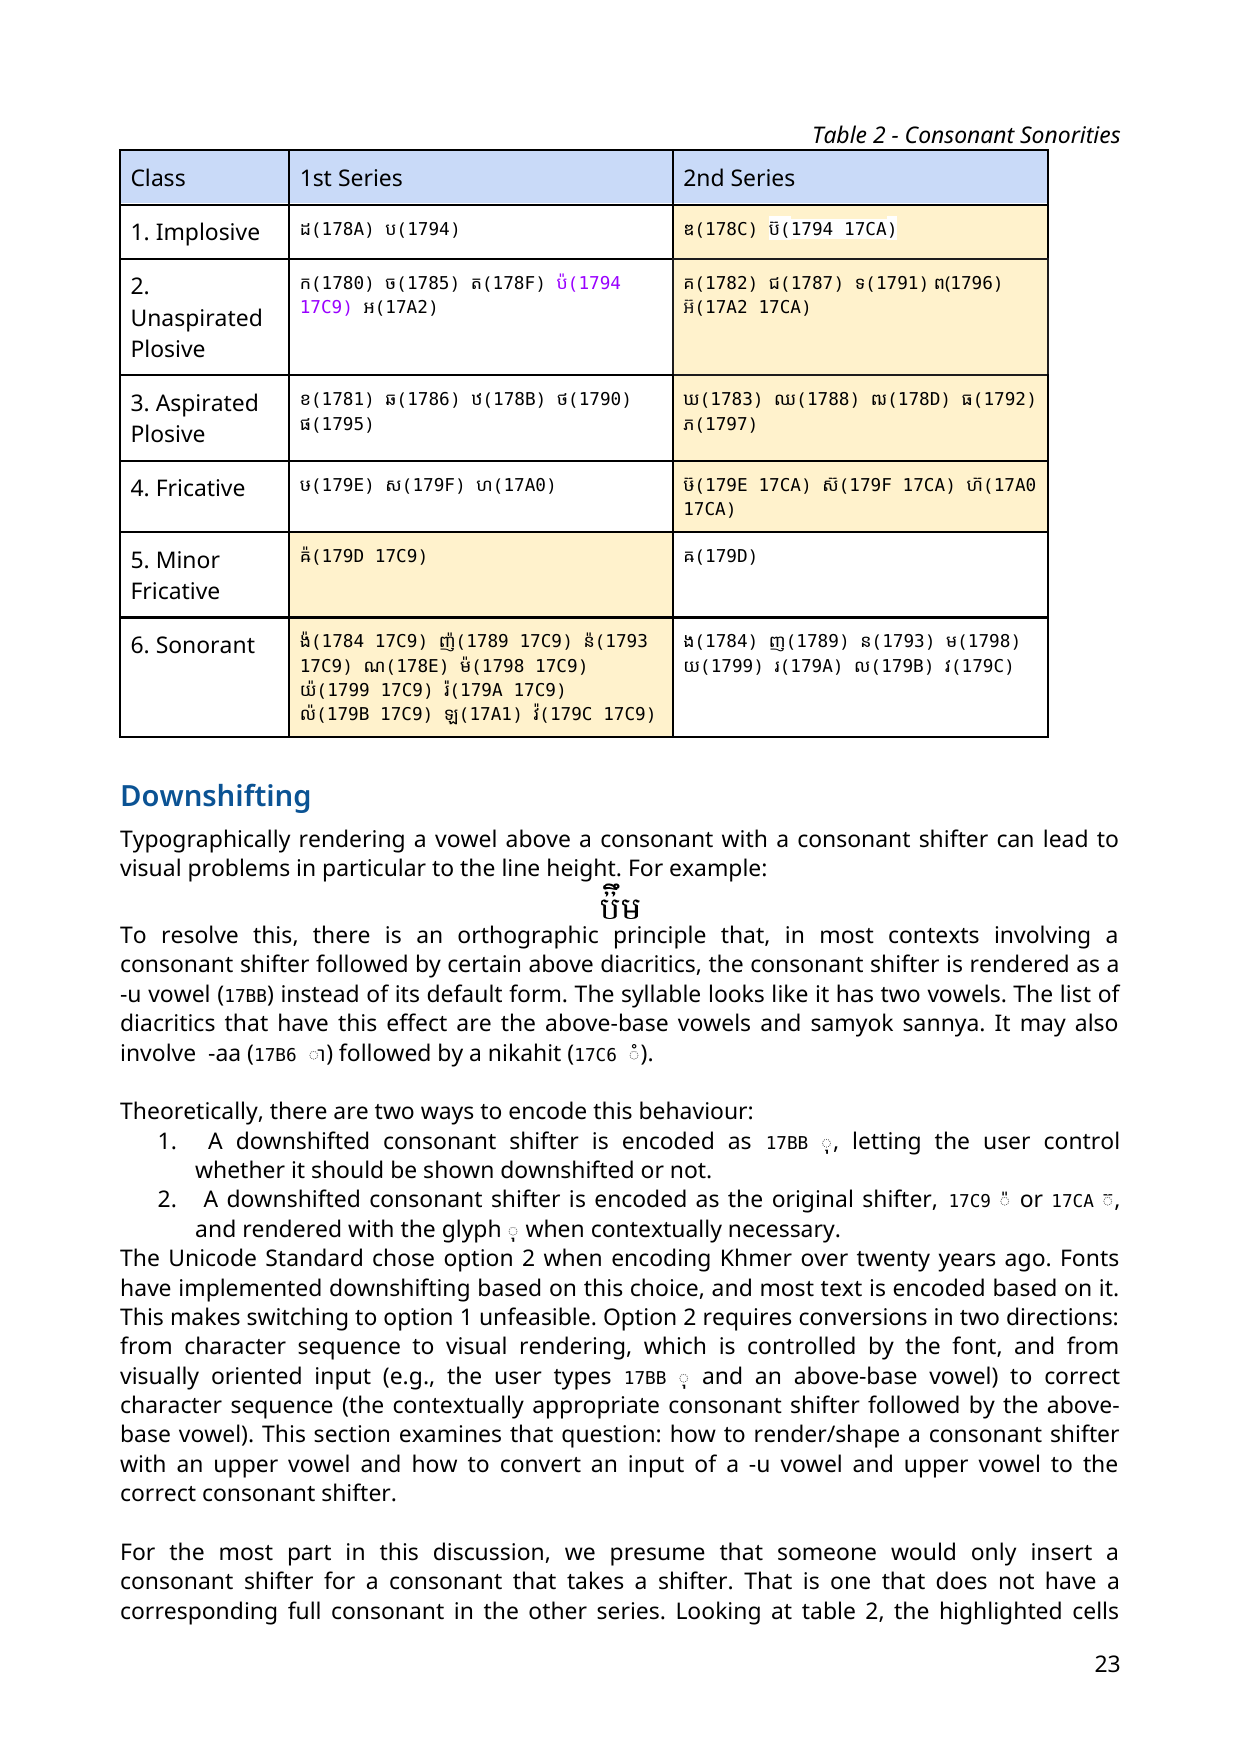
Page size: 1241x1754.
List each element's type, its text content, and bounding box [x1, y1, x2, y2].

text Typographically rendering a vowel above a consonant with a consonant shifter can lead to visual problems in particular to the line height. For example: [120, 824, 1121, 882]
table_cell ដ(178A) ប(1794) [290, 206, 672, 258]
text For the most part in this discussion, we presume that someone would only insert a consonant shifter for a consonant that takes a shifter. That is one that does not have a corresponding full consonant in the other series. Looking at table 2, the highlighted cells [120, 1537, 1121, 1625]
table_header Class [121, 151, 288, 203]
subtitle Downshifting [120, 776, 1121, 815]
table_header 1st Series [290, 151, 672, 203]
table_cell 5. Minor Fricative [121, 533, 288, 616]
table_cell 2. Unaspirated Plosive [121, 260, 288, 374]
list A downshifted consonant shifter is encoded as the original shifter, 17C9 ៉ or 17CA ៊, and rendered with the glyph ុ when contextually necessary. [157, 1184, 1121, 1243]
table_cell 6. Sonorant [121, 619, 288, 736]
table_cell 3. Aspirated Plosive [121, 376, 288, 460]
table_cell ក(1780) ច(1785) ត(178F) ប៉(1794 17C9) អ(17A2) [290, 260, 672, 374]
table_header 2nd Series [674, 151, 1047, 203]
table_cell ង(1784) ញ(1789) ន(1793) ម(1798) យ(1799) រ(179A) ល(179B) វ(179C) [674, 619, 1047, 736]
table_cell ឌ(178C) ប៊(1794 17CA) [674, 206, 1047, 258]
text The Unicode Standard chose option 2 when encoding Khmer over twenty years ago. Fonts have implemented downshifting based on this choice, and most text is encoded based on it. This makes switching to option 1 unfeasible. Option 2 requires conversions in two directions: from character sequence to visual rendering, which is controlled by the font, and from visually oriented input (e.g., the user types 17BB ុ and an above-base vowel) to correct character sequence (the contextually appropriate consonant shifter followed by the above-base vowel). This section examines that question: how to render/shape a consonant shifter with an upper vowel and how to convert an input of a -u vowel and upper vowel to the correct consonant shifter. [120, 1243, 1121, 1507]
table_cell ខ(1781) ឆ(1786) ឋ(178B) ថ(1790) ផ(1795) [290, 376, 672, 460]
table_cell ឃ(1783) ឈ(1788) ឍ(178D) ធ(1792) ភ(1797) [674, 376, 1047, 460]
table_cell គ(1782) ជ(1787) ទ(1791) ព(1796) អ៊(17A2 17CA) [674, 260, 1047, 374]
table_cell ង៉(1784 17C9) ញ៉(1789 17C9) ន៉(1793 17C9) ណ(178E) ម៉(1798 17C9) យ៉(1799 17C9) រ៉(179A 17C9) ល៉(179B 17C9) ឡ(17A1) វ៉(179C 17C9) [290, 619, 672, 736]
table_cell ឞ៊(179E 17CA) ស៊(179F 17CA) ហ៊(17A0 17CA) [674, 462, 1047, 531]
table_cell ឝ៉(179D 17C9) [290, 533, 672, 616]
table_cell ឞ(179E) ស(179F) ហ(17A0) [290, 462, 672, 531]
table_cell 1. Implosive [121, 206, 288, 258]
table_cell ឝ(179D) [674, 533, 1047, 616]
text Theoretically, there are two ways to encode this behaviour: [120, 1096, 1121, 1126]
picture [601, 882, 640, 920]
list A downshifted consonant shifter is encoded as 17BB ុ, letting the user control whether it should be shown downshifted or not. [157, 1126, 1121, 1184]
text To resolve this, there is an orthographic principle that, in most contexts involving a consonant shifter followed by certain above diacritics, the consonant shifter is rendered as a -u vowel (17BB) instead of its default form. The syllable looks like it has two vowels. The list of diacritics that have this effect are the above-base vowels and samyok sannya. It may also involve -aa (17B6 ា) followed by a nikahit (17C6 ំ). [120, 920, 1121, 1067]
table_cell 4. Fricative [121, 462, 288, 531]
text Table 2 - Consonant Sonorities [120, 120, 1121, 149]
